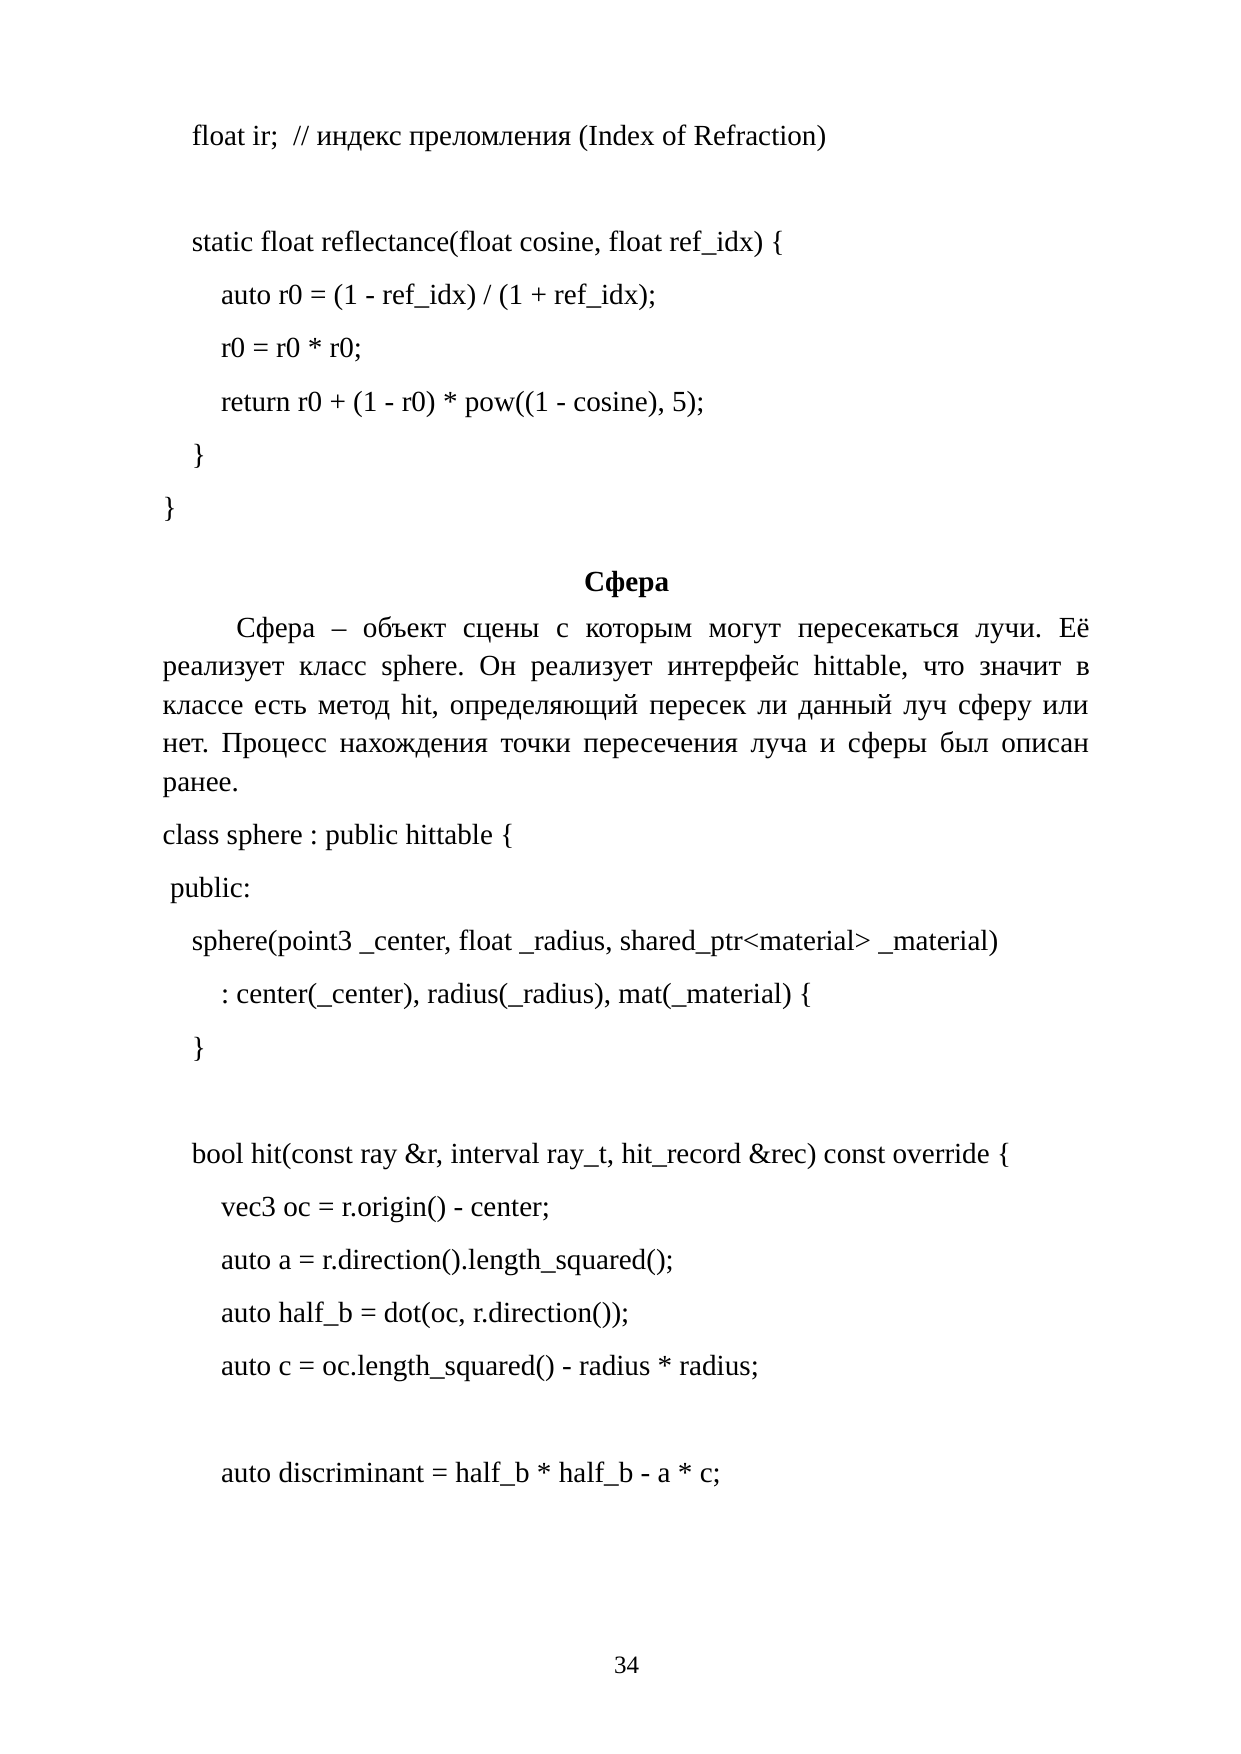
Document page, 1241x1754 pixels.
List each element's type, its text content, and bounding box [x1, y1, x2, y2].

text Сфера – объект сцены с которым могут пересекаться лучи. Её реализует класс sphere. Он реализует интерфейс hittable, что значит в классе есть метод hit, определяющий пересек ли данный луч сферу или нет. Процесс нахождения точки пересечения луча и сферы был описан ранее. [162, 610, 1090, 798]
subtitle Сфера [162, 564, 1090, 597]
text auto r0 = (1 - ref_idx) / (1 + ref_idx); [162, 277, 1090, 311]
text auto half_b = dot(oc, r.direction()); [162, 1295, 1090, 1329]
text return r0 + (1 - r0) * pow((1 - cosine), 5); [162, 384, 1090, 417]
text auto a = r.direction().length_squared(); [162, 1242, 1090, 1276]
text r0 = r0 * r0; [162, 331, 1090, 364]
text class sphere : public hittable { [162, 817, 1090, 851]
text } [162, 490, 1090, 523]
text vec3 oc = r.origin() - center; [162, 1189, 1090, 1223]
text : center(_center), radius(_radius), mat(_material) { [162, 977, 1090, 1010]
text } [162, 1030, 1090, 1063]
text sphere(point3 _center, float _radius, shared_ptr<material> _material) [162, 923, 1090, 957]
text } [162, 437, 1090, 470]
text public: [162, 870, 1090, 904]
text float ir; // индекс преломления (Index of Refraction) [162, 118, 1090, 152]
text bool hit(const ray &r, interval ray_t, hit_record &rec) const override { [162, 1136, 1090, 1169]
text auto c = oc.length_squared() - radius * radius; [162, 1348, 1090, 1382]
text auto discriminant = half_b * half_b - a * c; [162, 1455, 1090, 1488]
text static float reflectance(float cosine, float ref_idx) { [162, 224, 1090, 258]
